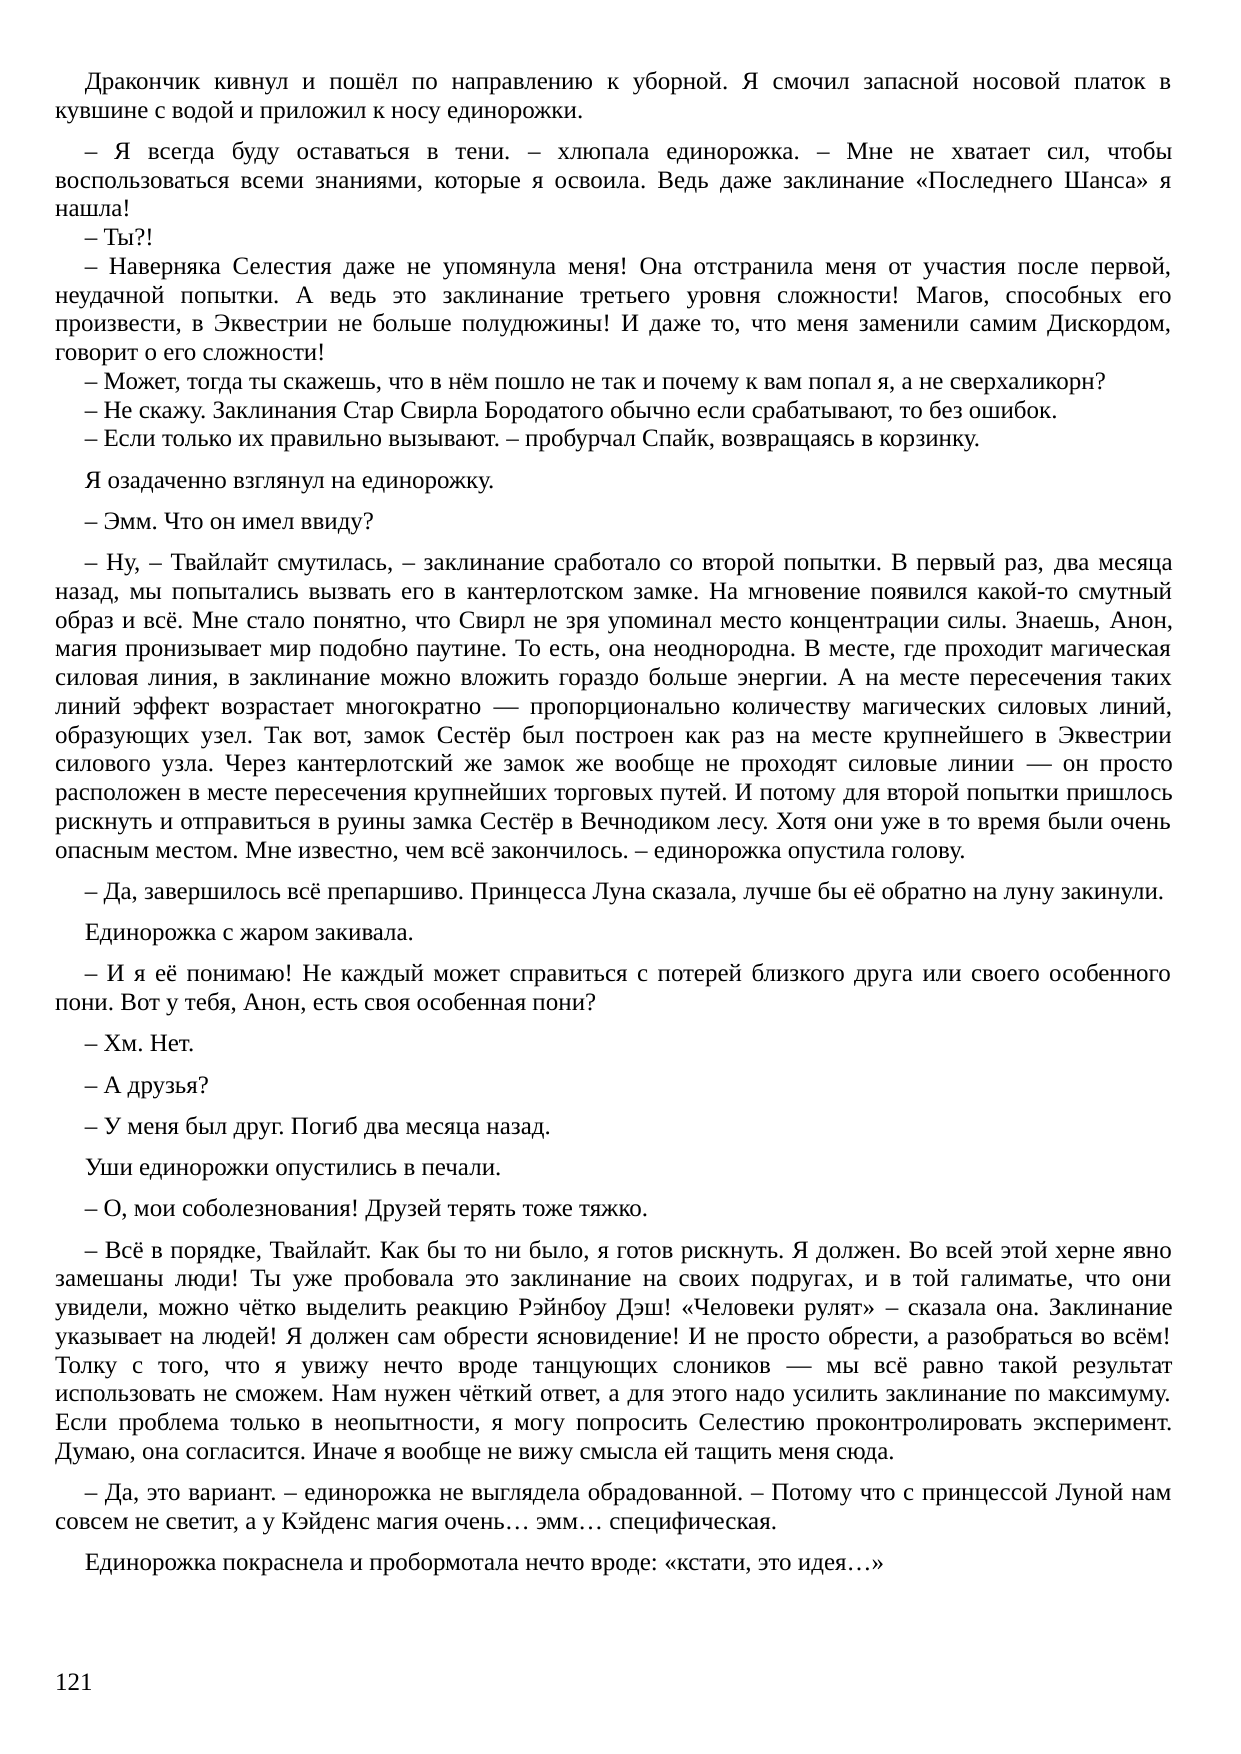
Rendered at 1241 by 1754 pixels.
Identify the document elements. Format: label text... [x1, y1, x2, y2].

text – Да, завершилось всё препаршиво. Принцесса Луна сказала, лучше бы её обратно на луну закинули. [55, 876, 1173, 905]
text – А друзья? [55, 1070, 1173, 1098]
text – Может, тогда ты скажешь, что в нём пошло не так и почему к вам попал я, а не сверхаликорн? [55, 366, 1173, 395]
text Уши единорожки опустились в печали. [55, 1152, 1173, 1181]
text – У меня был друг. Погиб два месяца назад. [55, 1111, 1173, 1140]
text Я озадаченно взглянул на единорожку. [55, 465, 1173, 493]
text – Ну, – Твайлайт смутилась, – заклинание сработало со второй попытки. В первый раз, два месяца назад, мы попытались вызвать его в кантерлотском замке. На мгновение появился какой-то смутный образ и всё. Мне стало понятно, что Свирл не зря упоминал место концентрации силы. Знаешь, Анон, магия пронизывает мир подобно паутине. То есть, она неоднородна. В месте, где проходит магическая силовая линия, в заклинание можно вложить гораздо больше энергии. А на месте пересечения таких линий эффект возрастает многократно — пропорционально количеству магических силовых линий, образующих узел. Так вот, замок Сестёр был построен как раз на месте крупнейшего в Эквестрии силового узла. Через кантерлотский же замок же вообще не проходят силовые линии — он просто расположен в месте пересечения крупнейших торговых путей. И потому для второй попытки пришлось рискнуть и отправиться в руины замка Сестёр в Вечнодиком лесу. Хотя они уже в то время были очень опасным местом. Мне известно, чем всё закончилось. – единорожка опустила голову. [55, 547, 1173, 863]
text – Если только их правильно вызывают. – пробурчал Спайк, возвращаясь в корзинку. [55, 423, 1173, 452]
text – Хм. Нет. [55, 1028, 1173, 1057]
text Дракончик кивнул и пошёл по направлению к уборной. Я смочил запасной носовой платок в кувшине с водой и приложил к носу единорожки. [55, 66, 1173, 123]
text – Я всегда буду оставаться в тени. – хлюпала единорожка. – Мне не хватает сил, чтобы воспользоваться всеми знаниями, которые я освоила. Ведь даже заклинание «Последнего Шанса» я нашла! [55, 136, 1173, 222]
text – И я её понимаю! Не каждый может справиться с потерей близкого друга или своего особенного пони. Вот у тебя, Анон, есть своя особенная пони? [55, 958, 1173, 1016]
text – Всё в порядке, Твайлайт. Как бы то ни было, я готов рискнуть. Я должен. Во всей этой херне явно замешаны люди! Ты уже пробовала это заклинание на своих подругах, и в той галиматье, что они увидели, можно чётко выделить реакцию Рэйнбоу Дэш! «Человеки рулят» – сказала она. Заклинание указывает на людей! Я должен сам обрести ясновидение! И не просто обрести, а разобраться во всём! Толку с того, что я увижу нечто вроде танцующих слоников — мы всё равно такой результат использовать не сможем. Нам нужен чёткий ответ, а для этого надо усилить заклинание по максимуму. Если проблема только в неопытности, я могу попросить Селестию проконтролировать эксперимент. Думаю, она согласится. Иначе я вообще не вижу смысла ей тащить меня сюда. [55, 1235, 1173, 1465]
text Единорожка покраснела и пробормотала нечто вроде: «кстати, это идея…» [55, 1547, 1173, 1576]
text – О, мои соболезнования! Друзей терять тоже тяжко. [55, 1193, 1173, 1222]
text – Эмм. Что он имел ввиду? [55, 506, 1173, 535]
text – Не скажу. Заклинания Стар Свирла Бородатого обычно если срабатывают, то без ошибок. [55, 395, 1173, 423]
text Единорожка с жаром закивала. [55, 917, 1173, 946]
text – Ты?! [55, 222, 1173, 251]
text – Да, это вариант. – единорожка не выглядела обрадованной. – Потому что с принцессой Луной нам совсем не светит, а у Кэйденс магия очень… эмм… специфическая. [55, 1477, 1173, 1535]
text – Наверняка Селестия даже не упомянула меня! Она отстранила меня от участия после первой, неудачной попытки. А ведь это заклинание третьего уровня сложности! Магов, способных его произвести, в Эквестрии не больше полудюжины! И даже то, что меня заменили самим Дискордом, говорит о его сложности! [55, 251, 1173, 366]
